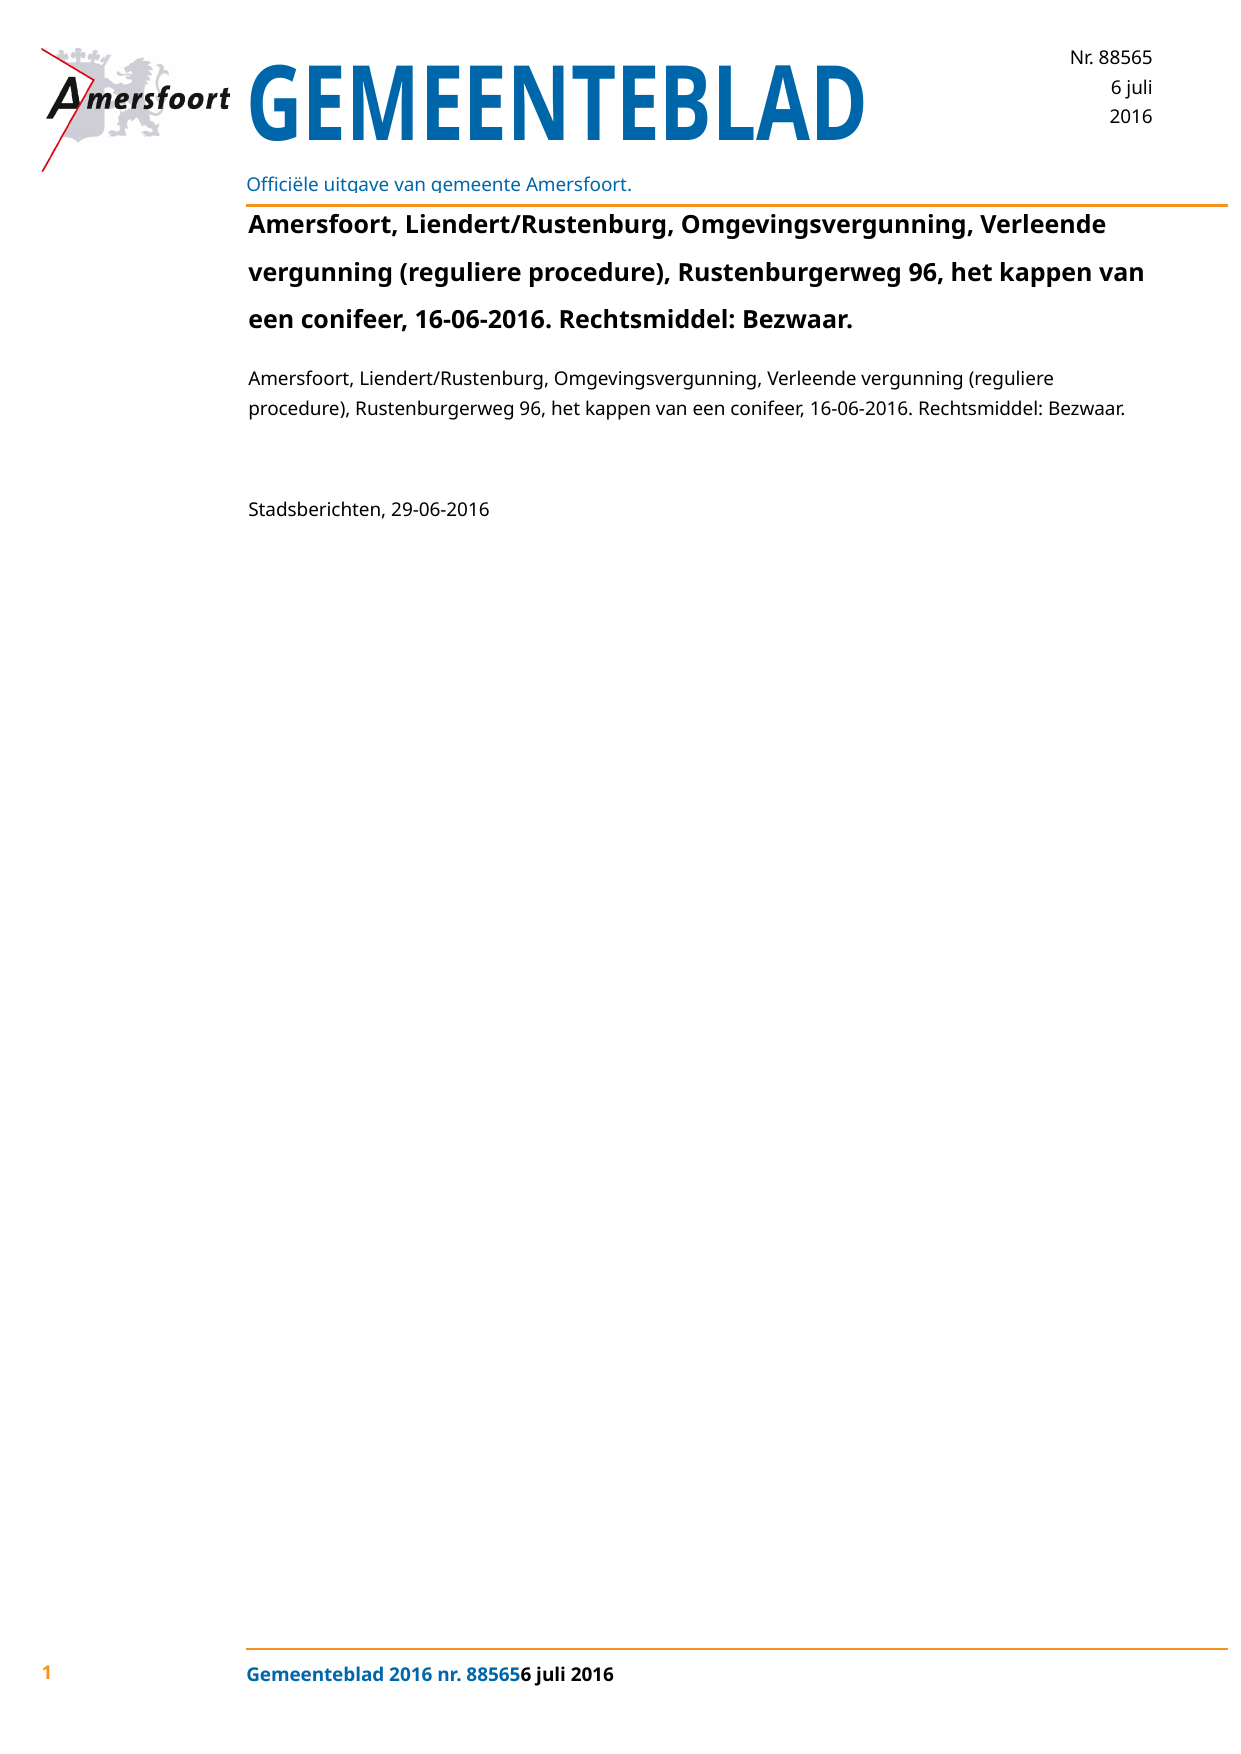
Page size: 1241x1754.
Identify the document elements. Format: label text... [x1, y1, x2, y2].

text Amersfoort, Liendert/Rustenburg, Omgevingsvergunning, Verleende vergunning (reguliere procedure), Rustenburgerweg 96, het kappen van een conifeer, 16-06-2016. Rechtsmiddel: Bezwaar. [248, 207, 1152, 336]
picture [41, 47, 231, 172]
text Amersfoort, Liendert/Rustenburg, Omgevingsvergunning, Verleende vergunning (reguliere procedure), Rustenburgerweg 96, het kappen van een conifeer, 16-06-2016. Rechtsmiddel: Bezwaar. [248, 366, 1152, 421]
text Stadsberichten, 29-06-2016 [248, 496, 1152, 522]
